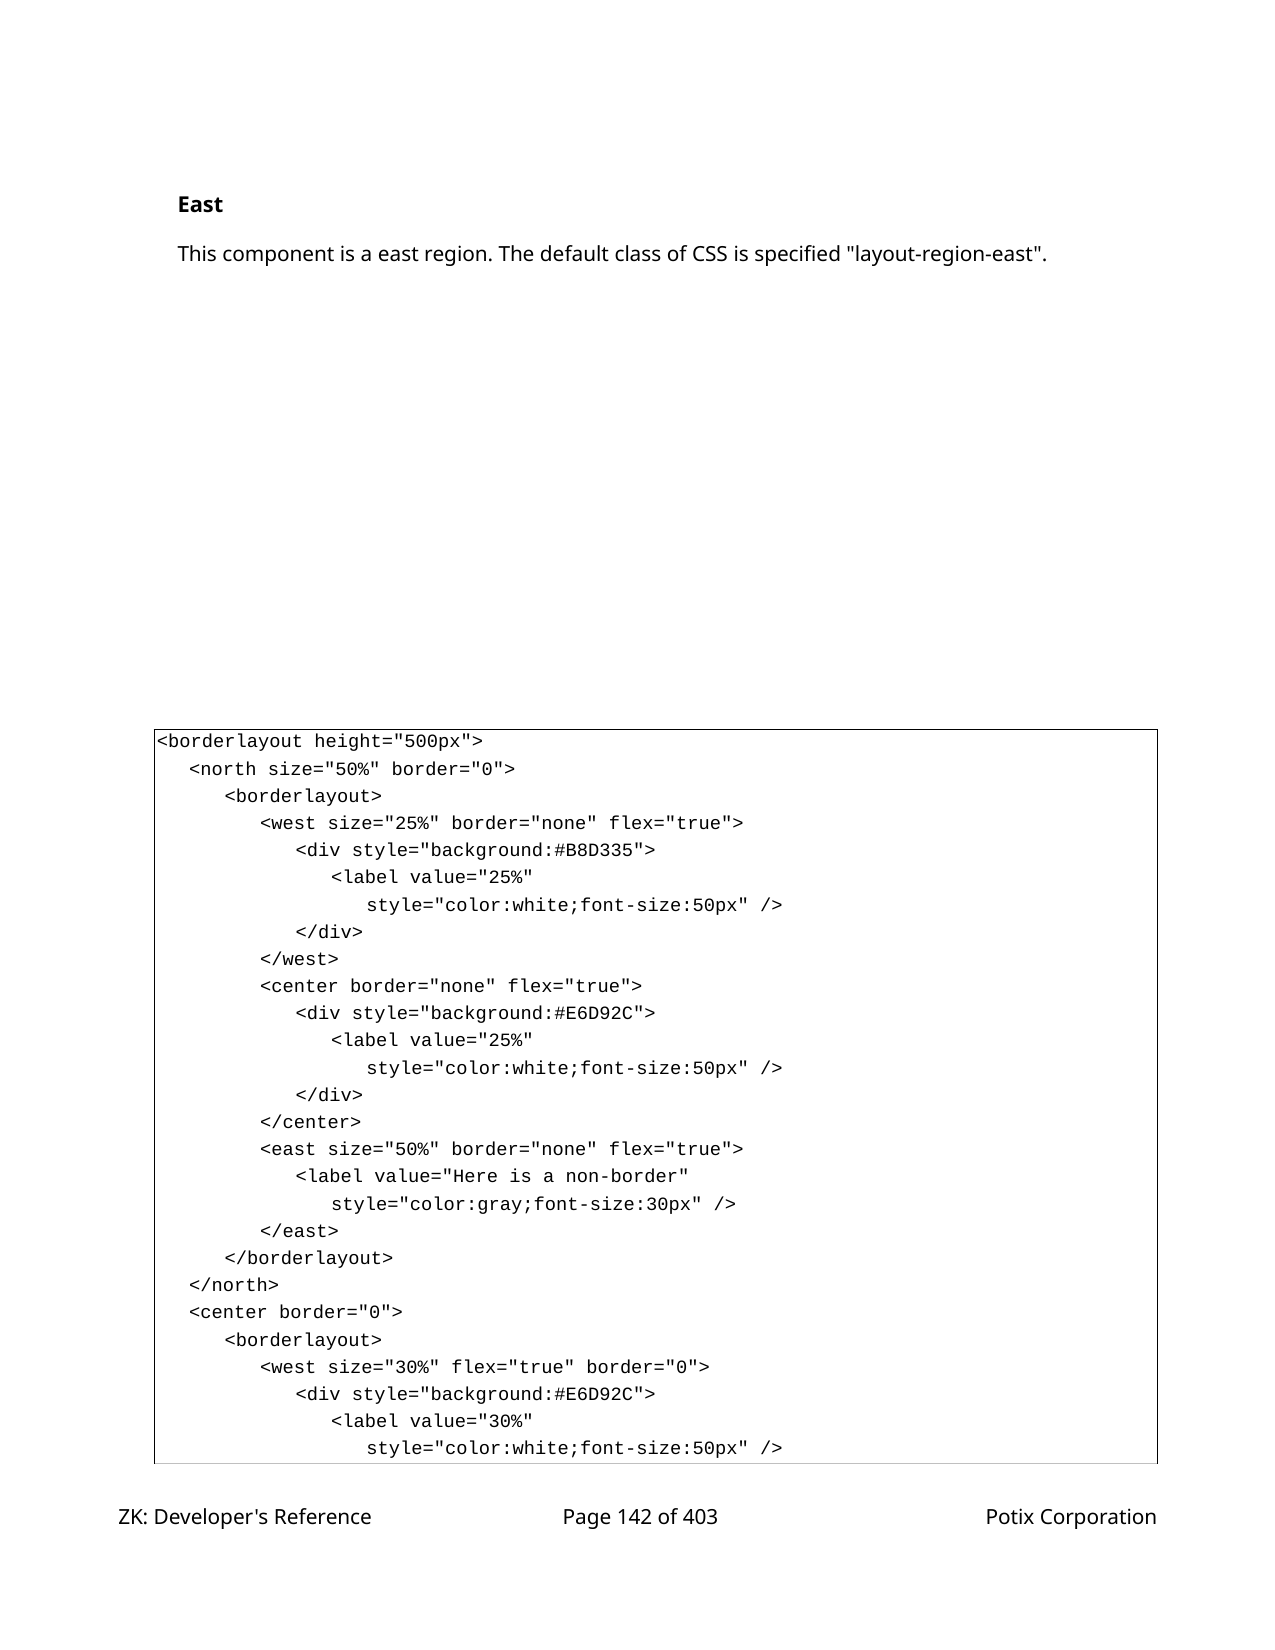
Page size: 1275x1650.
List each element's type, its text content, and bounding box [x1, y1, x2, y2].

text style="color:white;font-size:50px" /> [155, 1056, 1157, 1080]
text style="color:white;font-size:50px" /> [155, 1436, 1157, 1463]
text This component is a east region. The default class of CSS is specified "layout-region-east". [177, 239, 1157, 268]
text <west size="25%" border="none" flex="true"> [155, 811, 1157, 835]
text </north> [155, 1273, 1157, 1297]
text <east size="50%" border="none" flex="true"> [155, 1137, 1157, 1161]
text <label value="Here is a non-border" [155, 1164, 1157, 1188]
text <div style="background:#B8D335"> [155, 838, 1157, 862]
text <div style="background:#E6D92C"> [155, 1001, 1157, 1025]
text <borderlayout> [155, 1327, 1157, 1352]
text </div> [155, 919, 1157, 944]
text </west> [155, 947, 1157, 971]
text <label value="25%" [155, 1028, 1157, 1053]
subtitle East [177, 189, 1157, 219]
text <west size="30%" flex="true" border="0"> [155, 1354, 1157, 1379]
text <center border="none" flex="true"> [155, 974, 1157, 998]
text <borderlayout> [155, 784, 1157, 808]
text <div style="background:#E6D92C"> [155, 1382, 1157, 1406]
text </center> [155, 1110, 1157, 1134]
text </div> [155, 1083, 1157, 1107]
text </east> [155, 1219, 1157, 1243]
text <label value="25%" [155, 865, 1157, 889]
text <label value="30%" [155, 1409, 1157, 1433]
text </borderlayout> [155, 1246, 1157, 1270]
text style="color:white;font-size:50px" /> [155, 892, 1157, 917]
text <borderlayout height="500px"> [155, 730, 1157, 753]
text style="color:gray;font-size:30px" /> [155, 1191, 1157, 1216]
text <center border="0"> [155, 1300, 1157, 1324]
text <north size="50%" border="0"> [155, 756, 1157, 781]
